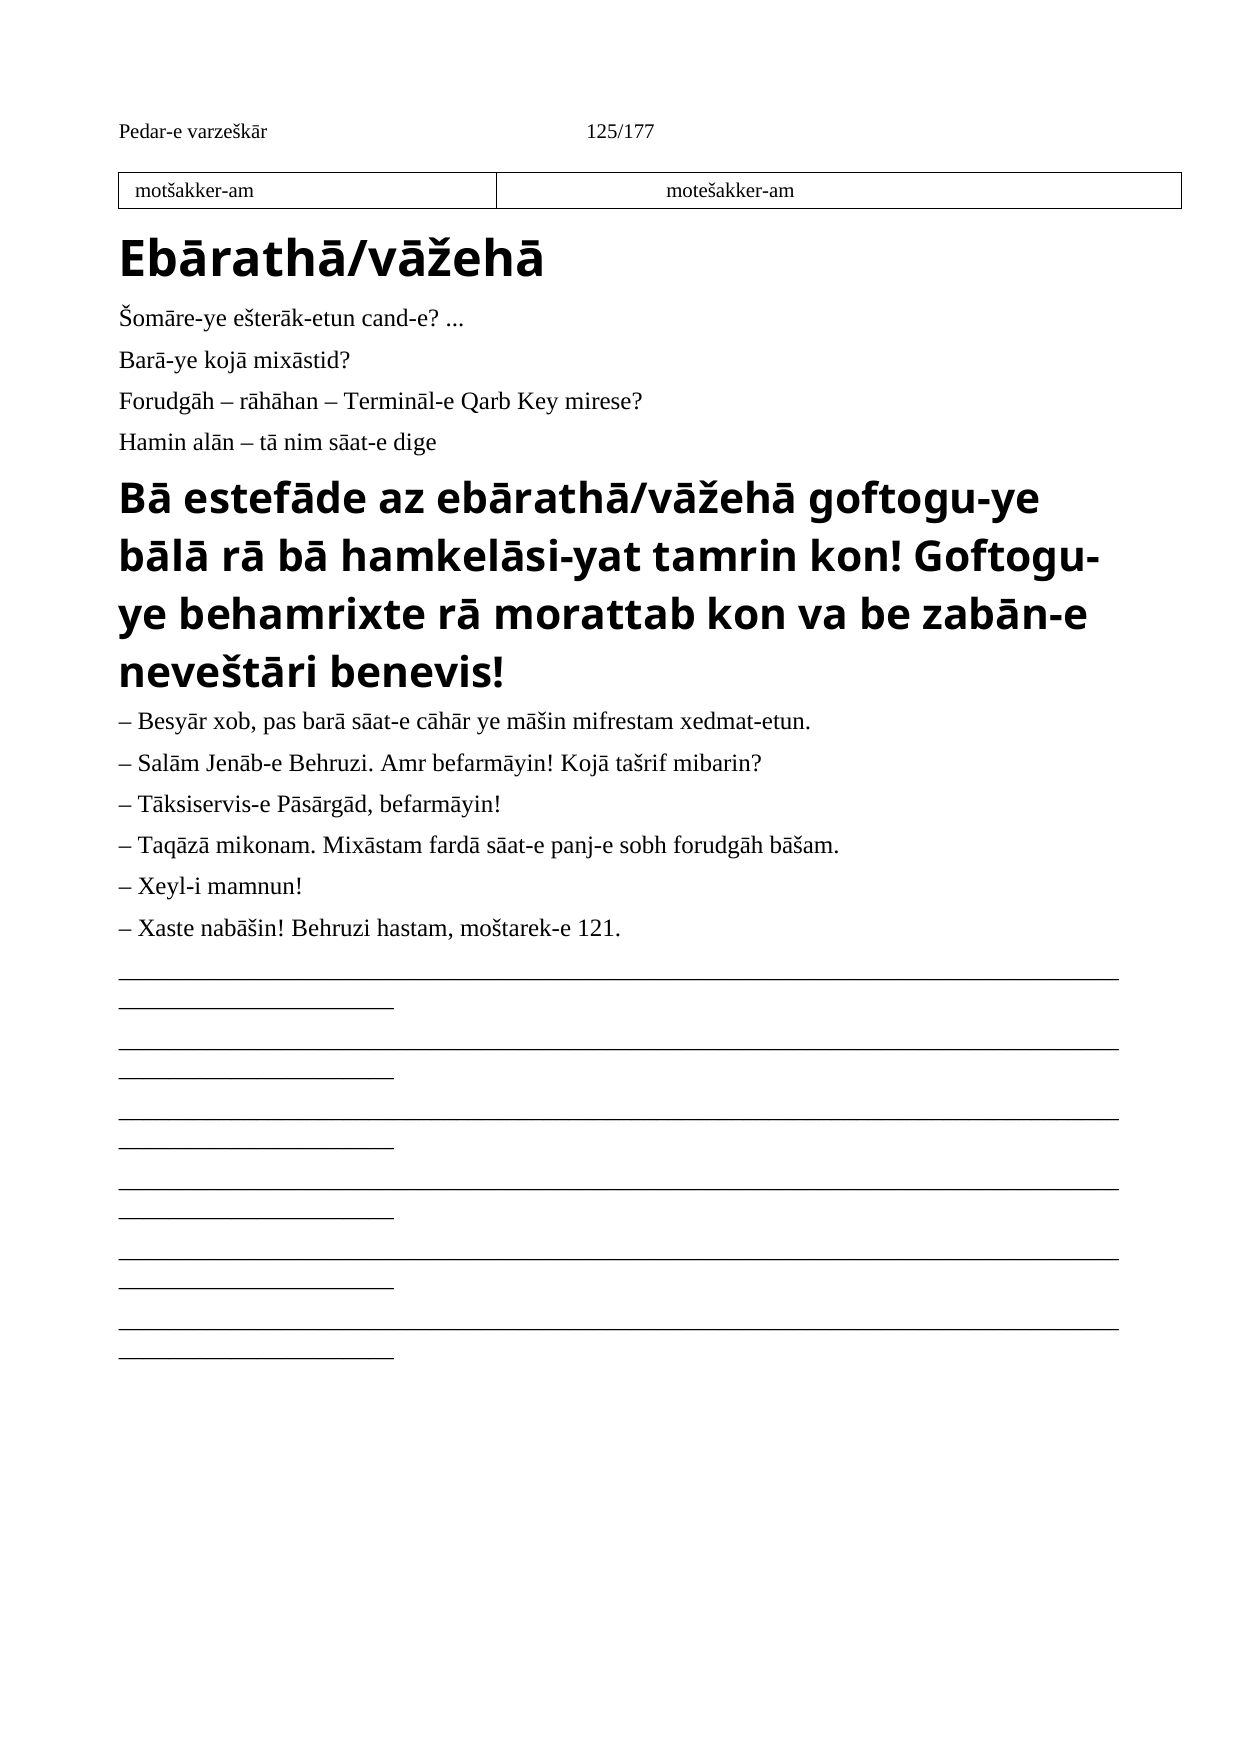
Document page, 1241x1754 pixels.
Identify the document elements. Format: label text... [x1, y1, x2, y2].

text Barā‐ye kojā mixāstid? [118, 345, 1122, 373]
text ______________________________________________________________________________________________________ [118, 1234, 1122, 1291]
text ______________________________________________________________________________________________________ [118, 1024, 1122, 1081]
text – Salām Jenāb‐e Behruzi. Amr befarmāyin! Kojā tašrif mibarin? [118, 748, 1122, 776]
text ______________________________________________________________________________________________________ [118, 1304, 1122, 1361]
text ______________________________________________________________________________________________________ [118, 1094, 1122, 1151]
subtitle Ebārathā/vāžehā [118, 222, 1122, 291]
table_cell motšakker‐am [119, 173, 496, 208]
subtitle Bā estefāde az ebārathā/vāžehā goftogu‐ye bālā rā bā hamkelāsi‐yat tamrin kon! Goftogu‐ye behamrixte rā morattab kon va be zabān‐e neveštāri benevis! [118, 468, 1122, 700]
text ______________________________________________________________________________________________________ [118, 1164, 1122, 1221]
text – Besyār xob, pas barā sāat‐e cāhār ye māšin mifrestam xedmat‐etun. [118, 706, 1122, 735]
text Hamin alān – tā nim sāat‐e dige [118, 427, 1122, 456]
text – Xaste nabāšin! Behruzi hastam, moštarek‐e 121. [118, 913, 1122, 941]
table_cell motešakker‐am [497, 173, 1181, 208]
text – Taqāzā mikonam. Mixāstam fardā sāat‐e panj‐e sobh forudgāh bāšam. [118, 830, 1122, 859]
text – Tāksiservis‐e Pāsārgād, befarmāyin! [118, 789, 1122, 818]
text ______________________________________________________________________________________________________ [118, 954, 1122, 1011]
text – Xeyl‐i mamnun! [118, 871, 1122, 900]
text Forudgāh – rāhāhan – Termināl‐e Qarb Key mirese? [118, 386, 1122, 415]
text Šomāre‐ye ešterāk‐etun cand‐e? ... [118, 303, 1122, 332]
